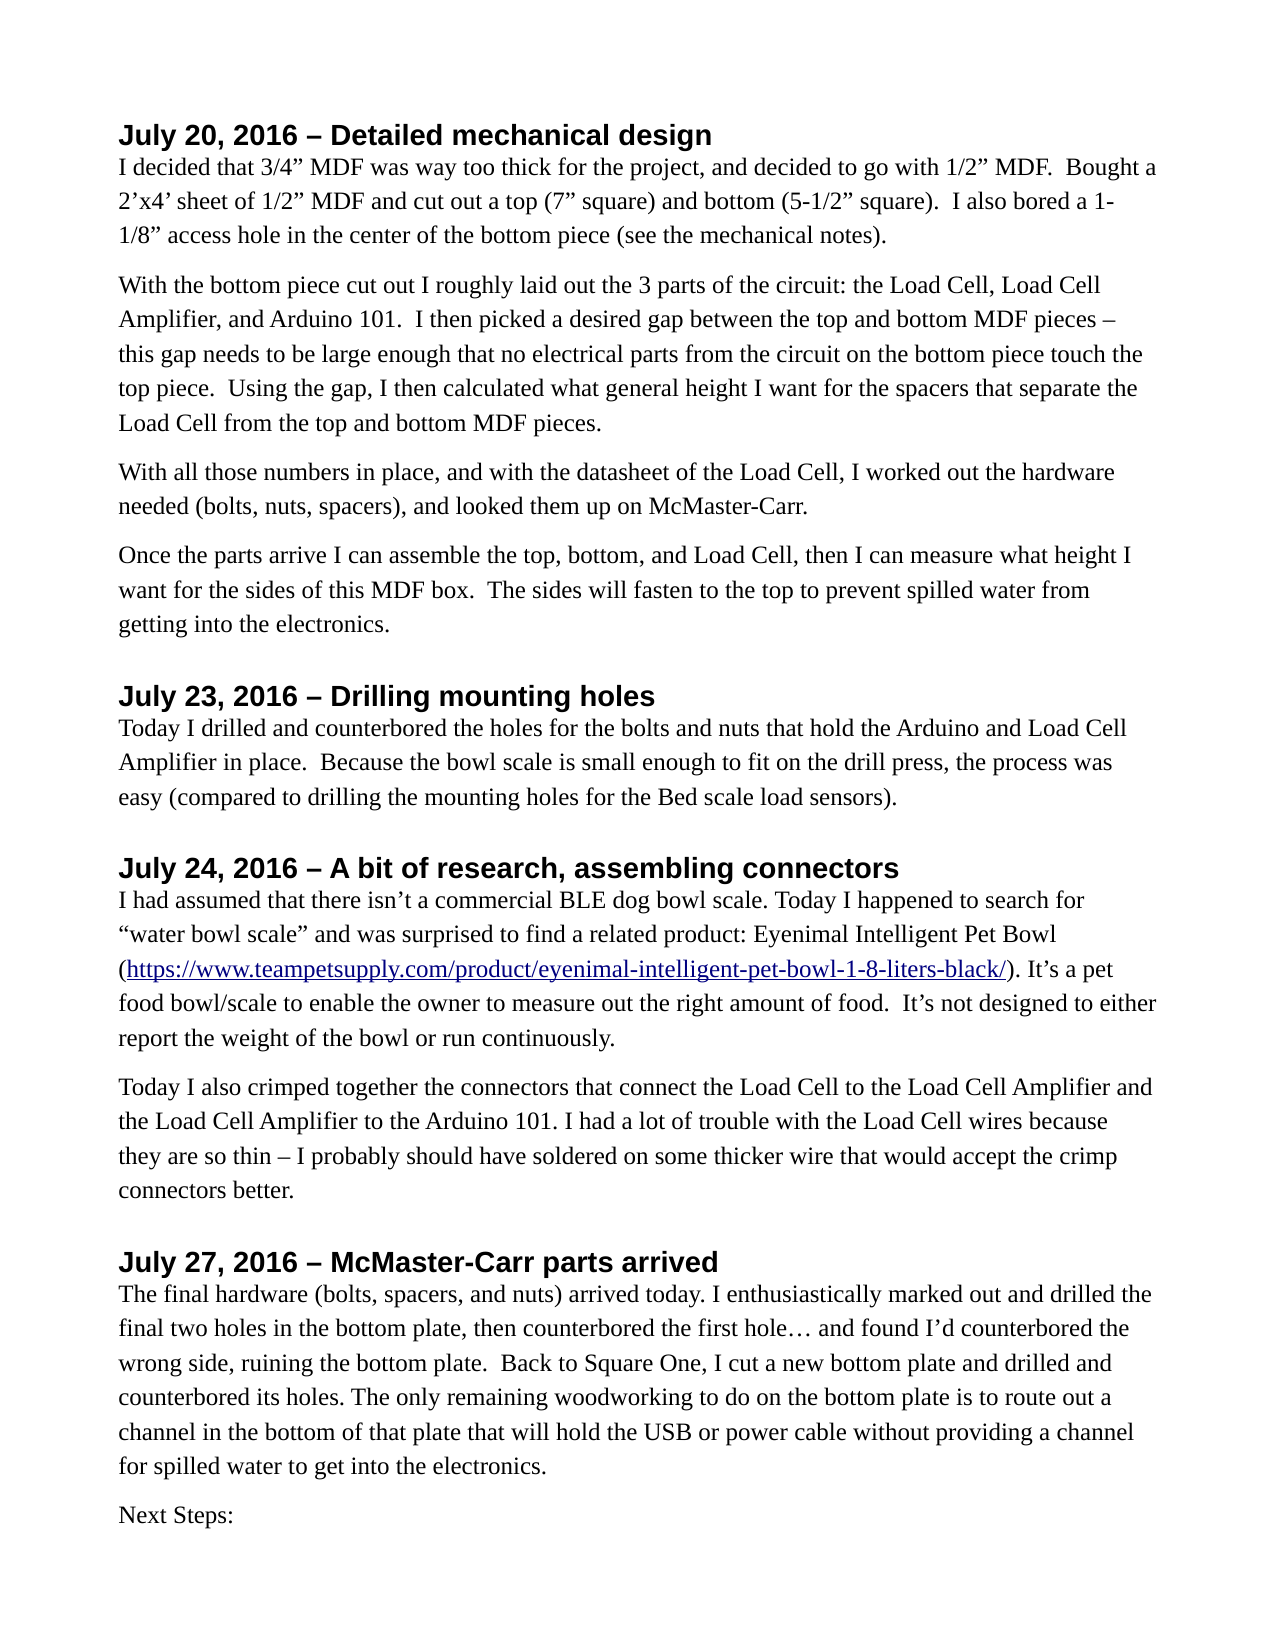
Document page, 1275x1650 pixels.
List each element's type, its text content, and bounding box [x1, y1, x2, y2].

subtitle July 24, 2016 – A bit of research, assembling connectors [118, 851, 1157, 885]
text I decided that 3/4” MDF was way too thick for the project, and decided to go with 1/2” MDF. Bought a 2’x4’ sheet of 1/2” MDF and cut out a top (7” square) and bottom (5-1/2” square). I also bored a 1-1/8” access hole in the center of the bottom piece (see the mechanical notes). [118, 152, 1157, 249]
text The final hardware (bolts, spacers, and nuts) arrived today. I enthusiastically marked out and drilled the final two holes in the bottom plate, then counterbored the first hole… and found I’d counterbored the wrong side, ruining the bottom plate. Back to Square One, I cut a new bottom plate and drilled and counterbored its holes. The only remaining woodworking to do on the bottom plate is to route out a channel in the bottom of that plate that will hold the USB or power cable without providing a channel for spilled water to get into the electronics. [118, 1279, 1157, 1480]
subtitle July 27, 2016 – McMaster-Carr parts arrived [118, 1245, 1157, 1279]
text With the bottom piece cut out I roughly laid out the 3 parts of the circuit: the Load Cell, Load Cell Amplifier, and Arduino 101. I then picked a desired gap between the top and bottom MDF pieces – this gap needs to be large enough that no electrical parts from the circuit on the bottom piece touch the top piece. Using the gap, I then calculated what general height I want for the spacers that separate the Load Cell from the top and bottom MDF pieces. [118, 270, 1157, 436]
subtitle July 23, 2016 – Drilling mounting holes [118, 679, 1157, 713]
text I had assumed that there isn’t a commercial BLE dog bowl scale. Today I happened to search for “water bowl scale” and was surprised to find a related product: Eyenimal Intelligent Pet Bowl (https://www.teampetsupply.com/product/eyenimal-intelligent-pet-bowl-1-8-liters-black/). It’s a pet food bowl/scale to enable the owner to measure out the right amount of food. It’s not designed to either report the weight of the bowl or run continuously. [118, 885, 1157, 1052]
text With all those numbers in place, and with the datasheet of the Load Cell, I worked out the hardware needed (bolts, nuts, spacers), and looked them up on McMaster-Carr. [118, 457, 1157, 520]
text Once the parts arrive I can assemble the top, bottom, and Load Cell, then I can measure what height I want for the sides of this MDF box. The sides will fasten to the top to prevent spilled water from getting into the electronics. [118, 540, 1157, 638]
text Today I drilled and counterbored the holes for the bolts and nuts that hold the Arduino and Load Cell Amplifier in place. Because the bowl scale is small enough to fit on the drill press, the process was easy (compared to drilling the mounting holes for the Bed scale load sensors). [118, 713, 1157, 810]
text Next Steps: [118, 1500, 1157, 1529]
subtitle July 20, 2016 – Detailed mechanical design [118, 118, 1157, 152]
text Today I also crimped together the connectors that connect the Load Cell to the Load Cell Amplifier and the Load Cell Amplifier to the Arduino 101. I had a lot of trouble with the Load Cell wires because they are so thin – I probably should have soldered on some thicker wire that would accept the crimp connectors better. [118, 1072, 1157, 1204]
